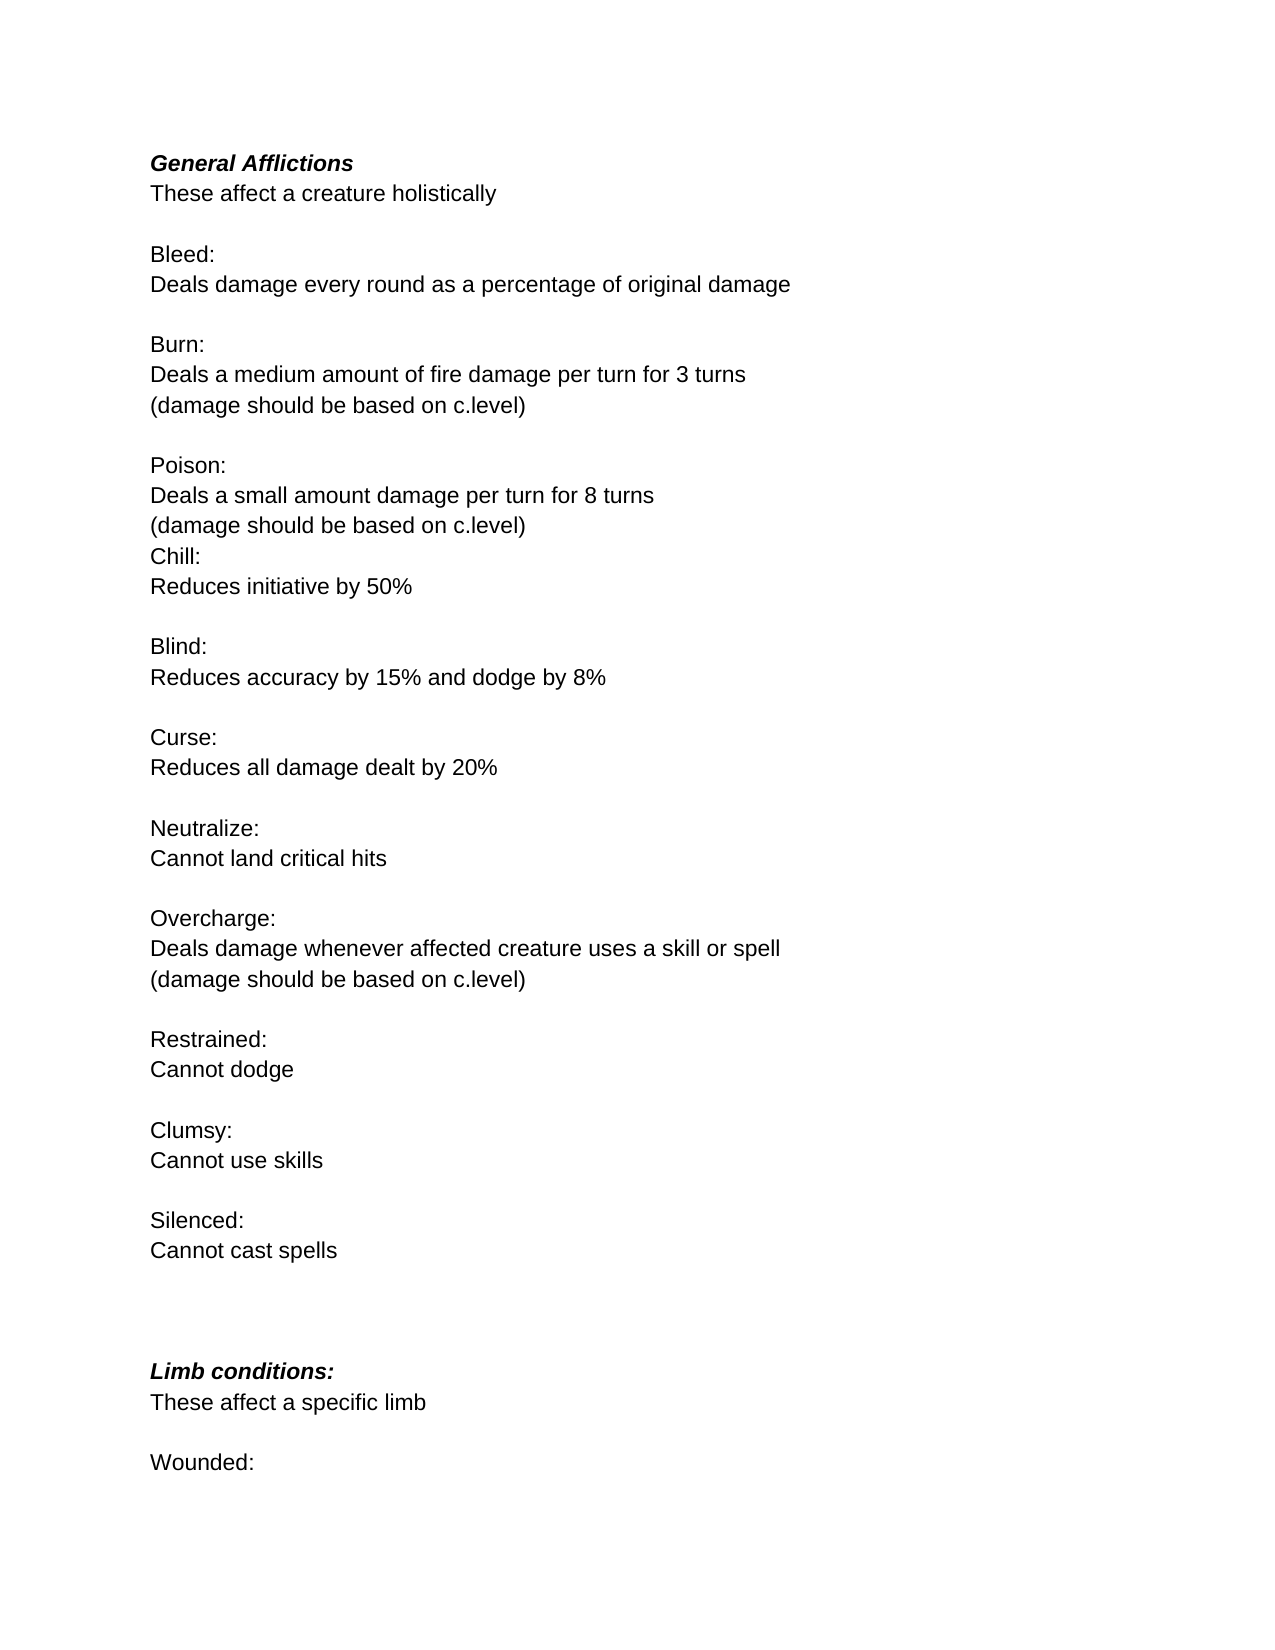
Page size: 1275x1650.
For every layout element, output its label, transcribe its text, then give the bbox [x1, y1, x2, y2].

text Bleed: Deals damage every round as a percentage of original damage Burn: Deals a medium amount of fire damage per turn for 3 turns (damage should be based on c.level) [150, 241, 1125, 448]
text Chill: Reduces initiative by 50% [150, 543, 1125, 599]
text Limb conditions: [150, 1358, 1125, 1385]
text These affect a specific limb [150, 1388, 1125, 1415]
text General Afflictions [150, 150, 1125, 176]
text Wounded: [150, 1449, 1125, 1475]
text Blind: Reduces accuracy by 15% and dodge by 8% Curse: Reduces all damage dealt by 20% Neutralize: Cannot land critical hits Overcharge: Deals damage whenever affected creature uses a skill or spell (damage should be based on c.level) [150, 603, 1125, 1022]
text Restrained: Cannot dodge Clumsy: Cannot use skills Silenced: Cannot cast spells [150, 1026, 1125, 1324]
text Poison: Deals a small amount damage per turn for 8 turns (damage should be based on c.level) [150, 452, 1125, 539]
text These affect a creature holistically [150, 180, 1125, 207]
